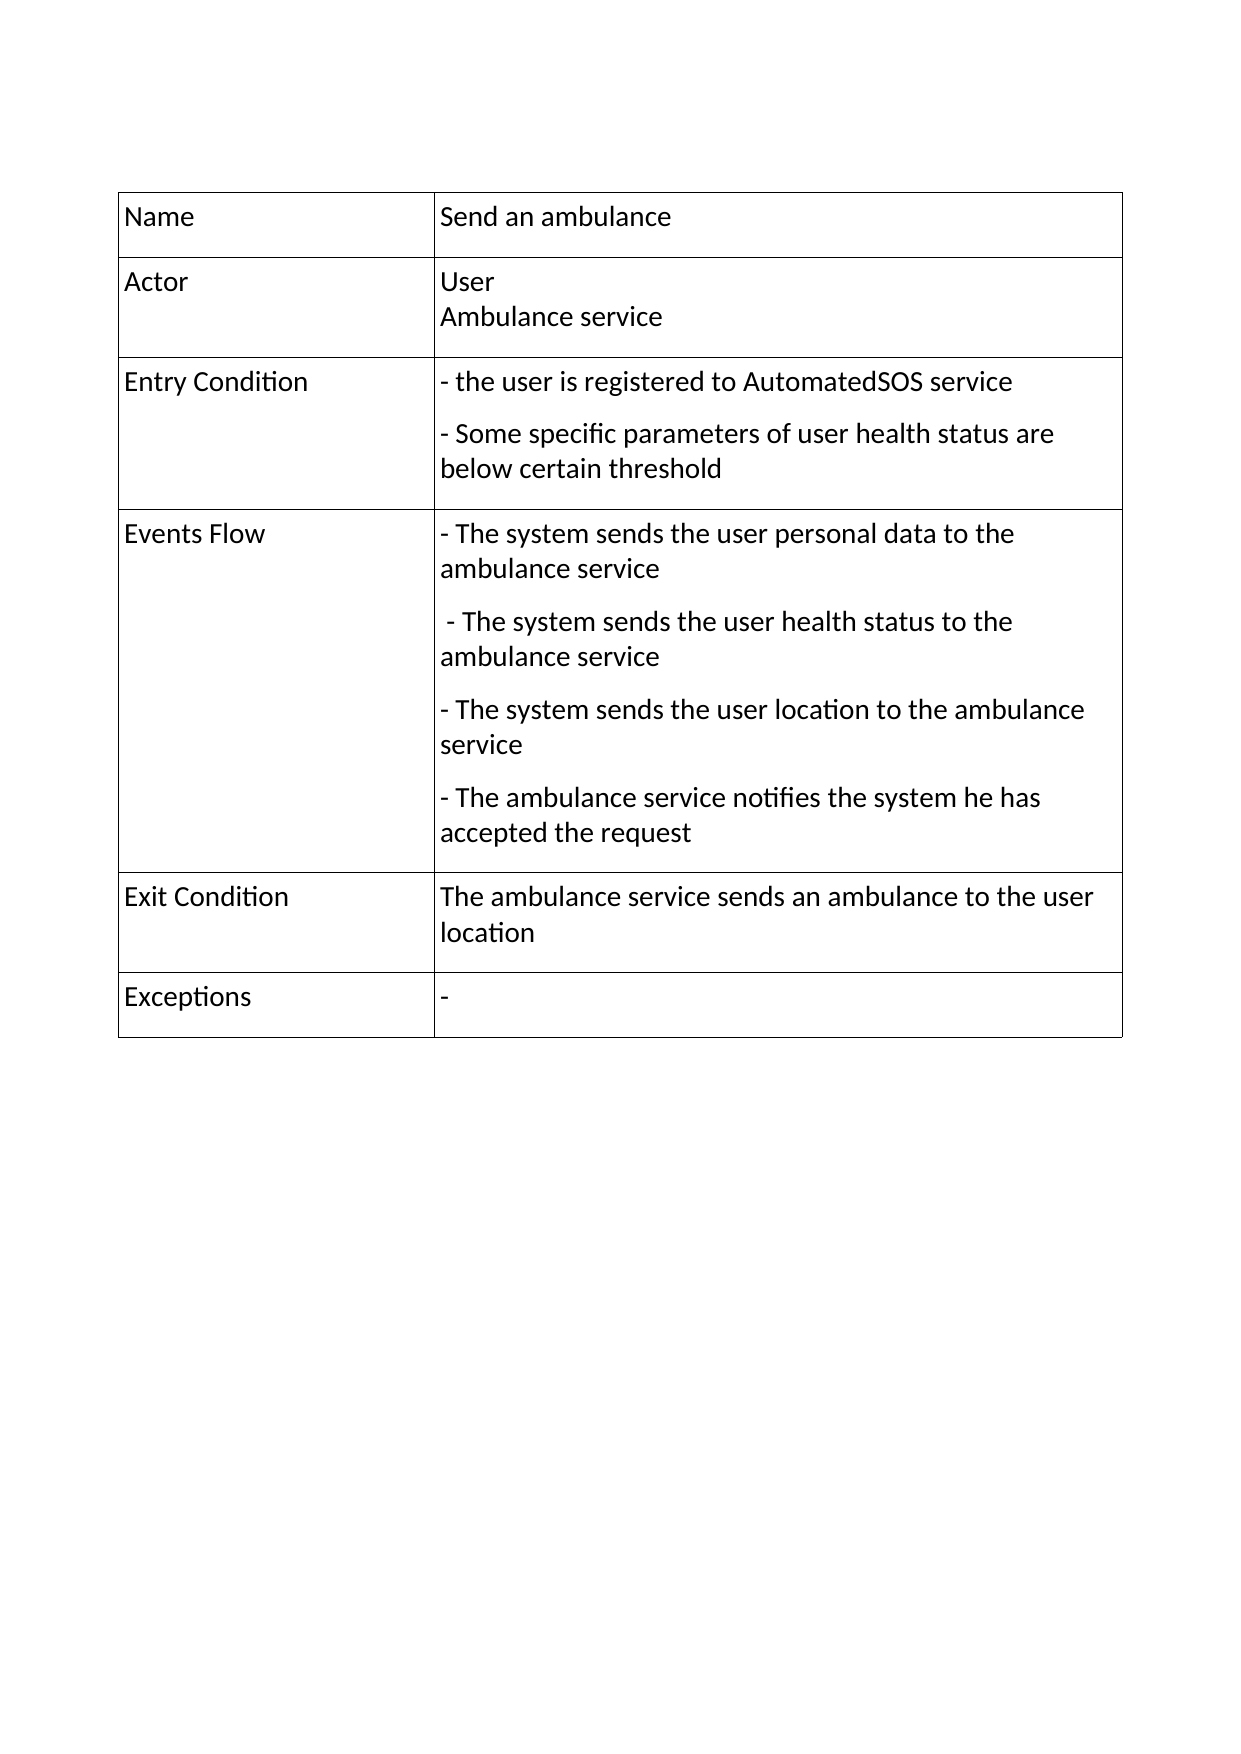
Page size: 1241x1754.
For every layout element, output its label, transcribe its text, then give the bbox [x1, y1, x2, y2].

table_header Name [119, 193, 434, 257]
table_cell User Ambulance service [435, 258, 1122, 356]
table_cell Exceptions [119, 973, 434, 1036]
table_cell Actor [119, 258, 434, 356]
table_cell - The system sends the user personal data to the ambulance service - The system sends the user health status to the ambulance service - The system sends the user location to the ambulance service - The ambulance service notifies the system he has accepted the request [435, 510, 1122, 872]
table_cell - [435, 973, 1122, 1036]
table_cell The ambulance service sends an ambulance to the user location [435, 873, 1122, 972]
table_cell - the user is registered to AutomatedSOS service - Some specific parameters of user health status are below certain threshold [435, 358, 1122, 509]
table_cell Entry Condition [119, 358, 434, 509]
table_cell Events Flow [119, 510, 434, 872]
table_header Send an ambulance [435, 193, 1122, 257]
table_cell Exit Condition [119, 873, 434, 972]
